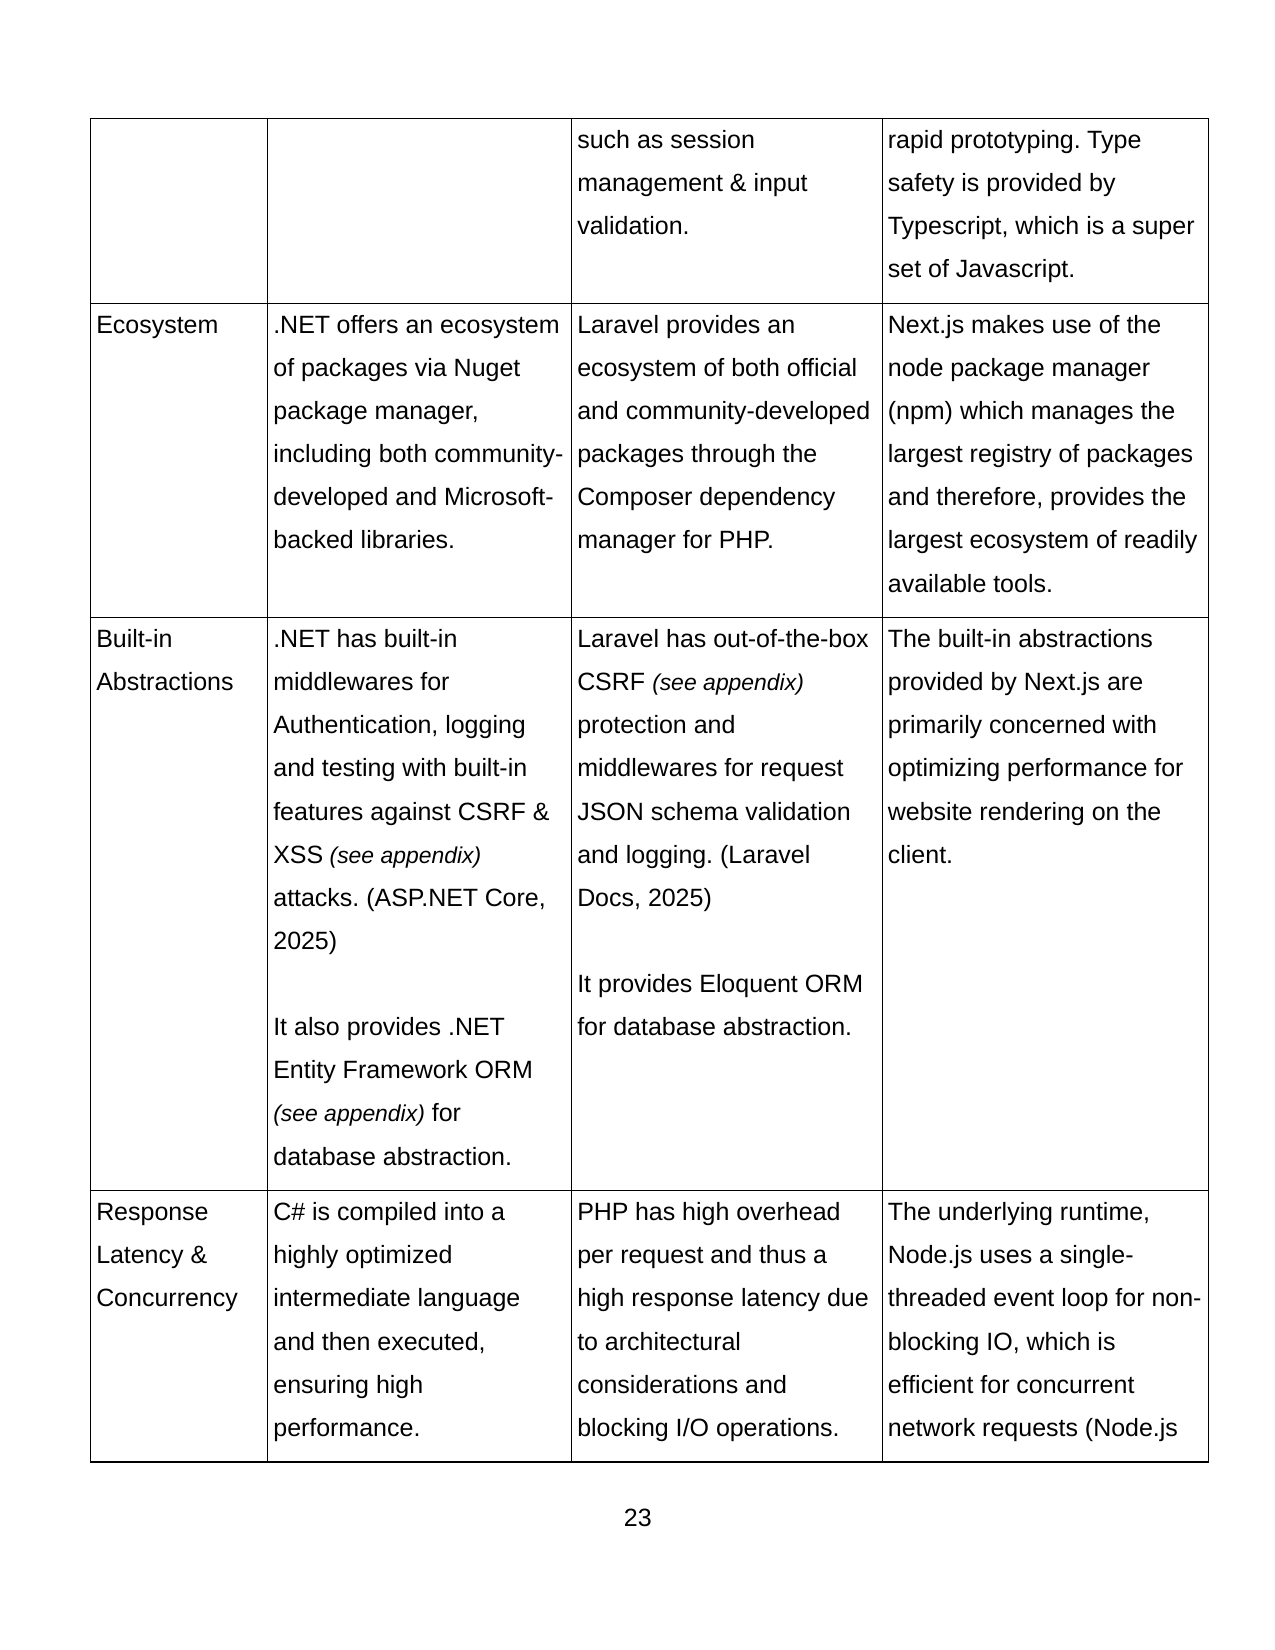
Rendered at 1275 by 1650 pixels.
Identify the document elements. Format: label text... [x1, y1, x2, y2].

table_cell Next.js makes use of the node package manager (npm) which manages the largest registry of packages and therefore, provides the largest ecosystem of readily available tools. [883, 304, 1208, 617]
table_cell The built-in abstractions provided by Next.js are primarily concerned with optimizing performance for website rendering on the client. [883, 618, 1208, 1190]
table_cell Response Latency & Concurrency [91, 1191, 267, 1461]
table_cell Ecosystem [91, 304, 267, 617]
table_cell Laravel has out-of-the-box CSRF (see appendix) protection and middlewares for request JSON schema validation and logging. (Laravel Docs, 2025) It provides Eloquent ORM for database abstraction. [572, 618, 882, 1190]
table_cell C# is compiled into a highly optimized intermediate language and then executed, ensuring high performance. [268, 1191, 571, 1461]
table_cell .NET offers an ecosystem of packages via Nuget package manager, including both community-developed and Microsoft-backed libraries. [268, 304, 571, 617]
table_cell PHP has high overhead per request and thus a high response latency due to architectural considerations and blocking I/O operations. [572, 1191, 882, 1461]
table_cell [268, 119, 571, 303]
table_cell Built-in Abstractions [91, 618, 267, 1190]
table_cell The underlying runtime, Node.js uses a single-threaded event loop for non-blocking IO, which is efficient for concurrent network requests (Node.js [883, 1191, 1208, 1461]
table_cell [91, 119, 267, 303]
table_cell Laravel provides an ecosystem of both official and community-developed packages through the Composer dependency manager for PHP. [572, 304, 882, 617]
table_cell such as session management & input validation. [572, 119, 882, 303]
table_cell .NET has built-in middlewares for Authentication, logging and testing with built-in features against CSRF & XSS (see appendix) attacks. (ASP.NET Core, 2025) It also provides .NET Entity Framework ORM (see appendix) for database abstraction. [268, 618, 571, 1190]
table_cell rapid prototyping. Type safety is provided by Typescript, which is a super set of Javascript. [883, 119, 1208, 303]
